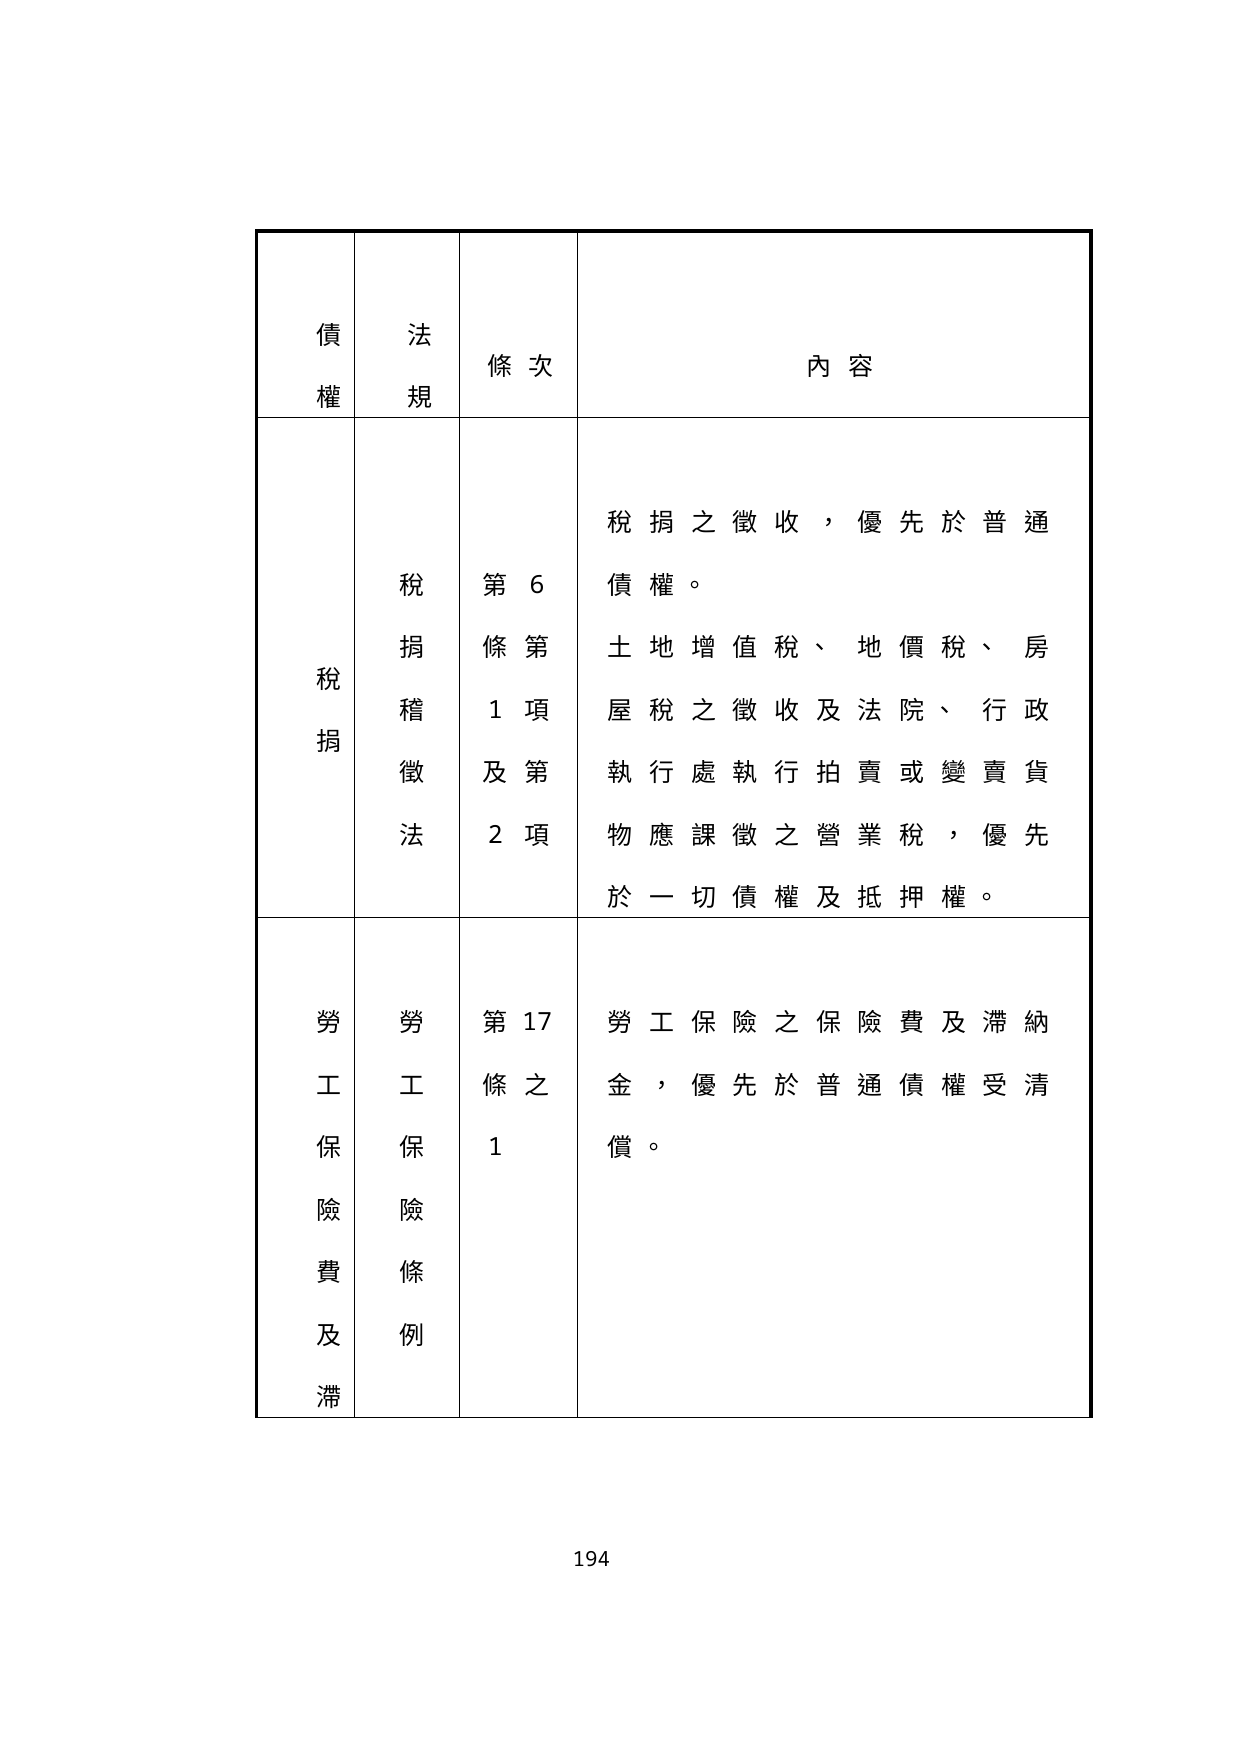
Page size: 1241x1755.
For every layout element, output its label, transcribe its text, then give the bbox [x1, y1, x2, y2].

table_cell 第6條第1項及第2項 [460, 418, 577, 917]
table_header 條次 [460, 233, 577, 417]
table_header 債權 [258, 233, 354, 417]
table_header 內容 [578, 233, 1089, 417]
table_cell 稅捐稽徵法 [355, 418, 459, 917]
table_cell 稅捐之徵收，優先於普通債權。 土地增值稅、地價稅、房屋稅之徵收及法院、行政執行處執行拍賣或變賣貨物應課徵之營業稅，優先於一切債權及抵押權。 [578, 418, 1089, 917]
table_cell 勞工保險之保險費及滯納金，優先於普通債權受清償。 [578, 918, 1089, 1417]
table_cell 第17條之1 [460, 918, 577, 1417]
table_cell 勞工保險費及滯 [258, 918, 354, 1417]
table_cell 稅捐 [258, 418, 354, 917]
table_cell 勞工保險條例 [355, 918, 459, 1417]
table_header 法規 [355, 233, 459, 417]
